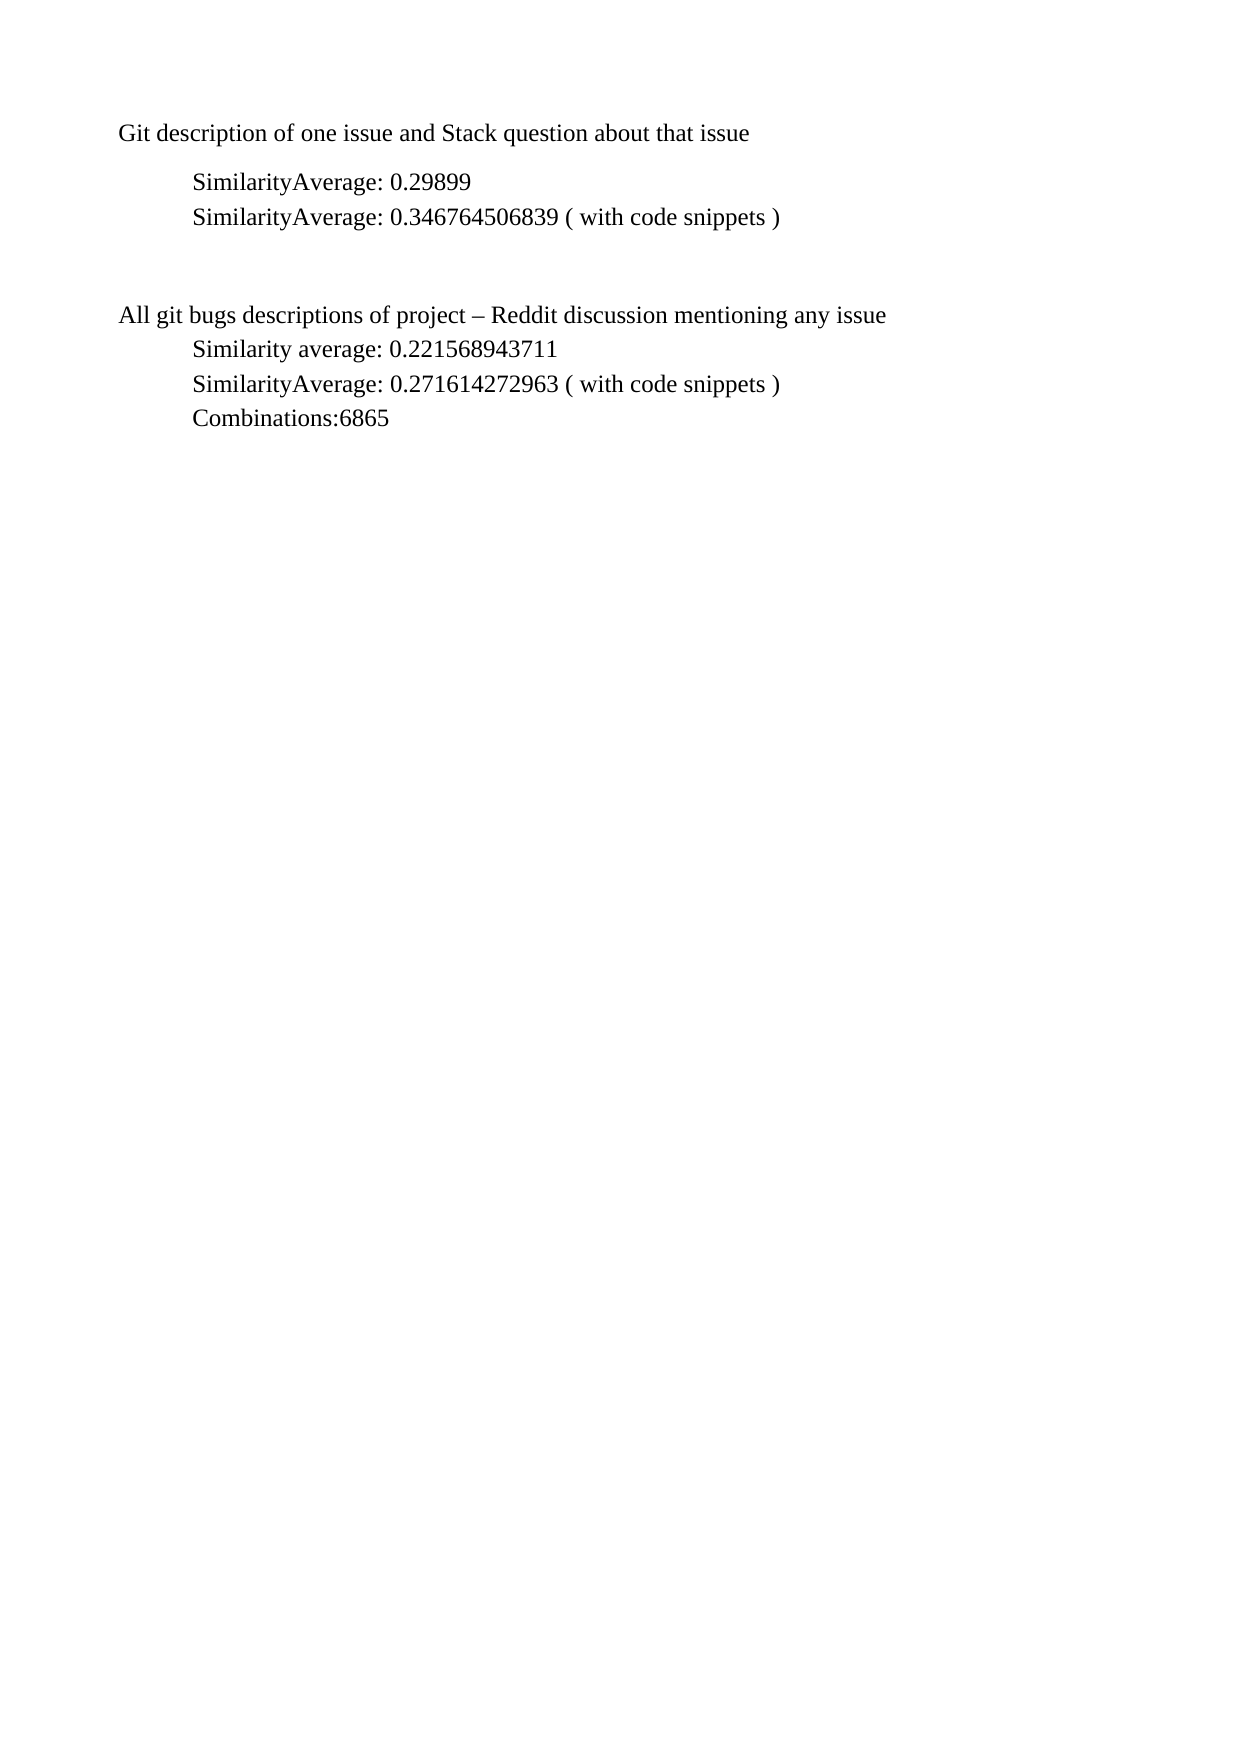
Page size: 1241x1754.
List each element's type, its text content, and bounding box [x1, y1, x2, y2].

text SimilarityAverage: 0.29899 SimilarityAverage: 0.346764506839 ( with code snippets ) [118, 167, 1122, 230]
text All git bugs descriptions of project – Reddit discussion mentioning any issue Similarity average: 0.221568943711 SimilarityAverage: 0.271614272963 ( with code snippets ) Combinations:6865 [118, 300, 1122, 432]
text Git description of one issue and Stack question about that issue [118, 118, 1122, 147]
